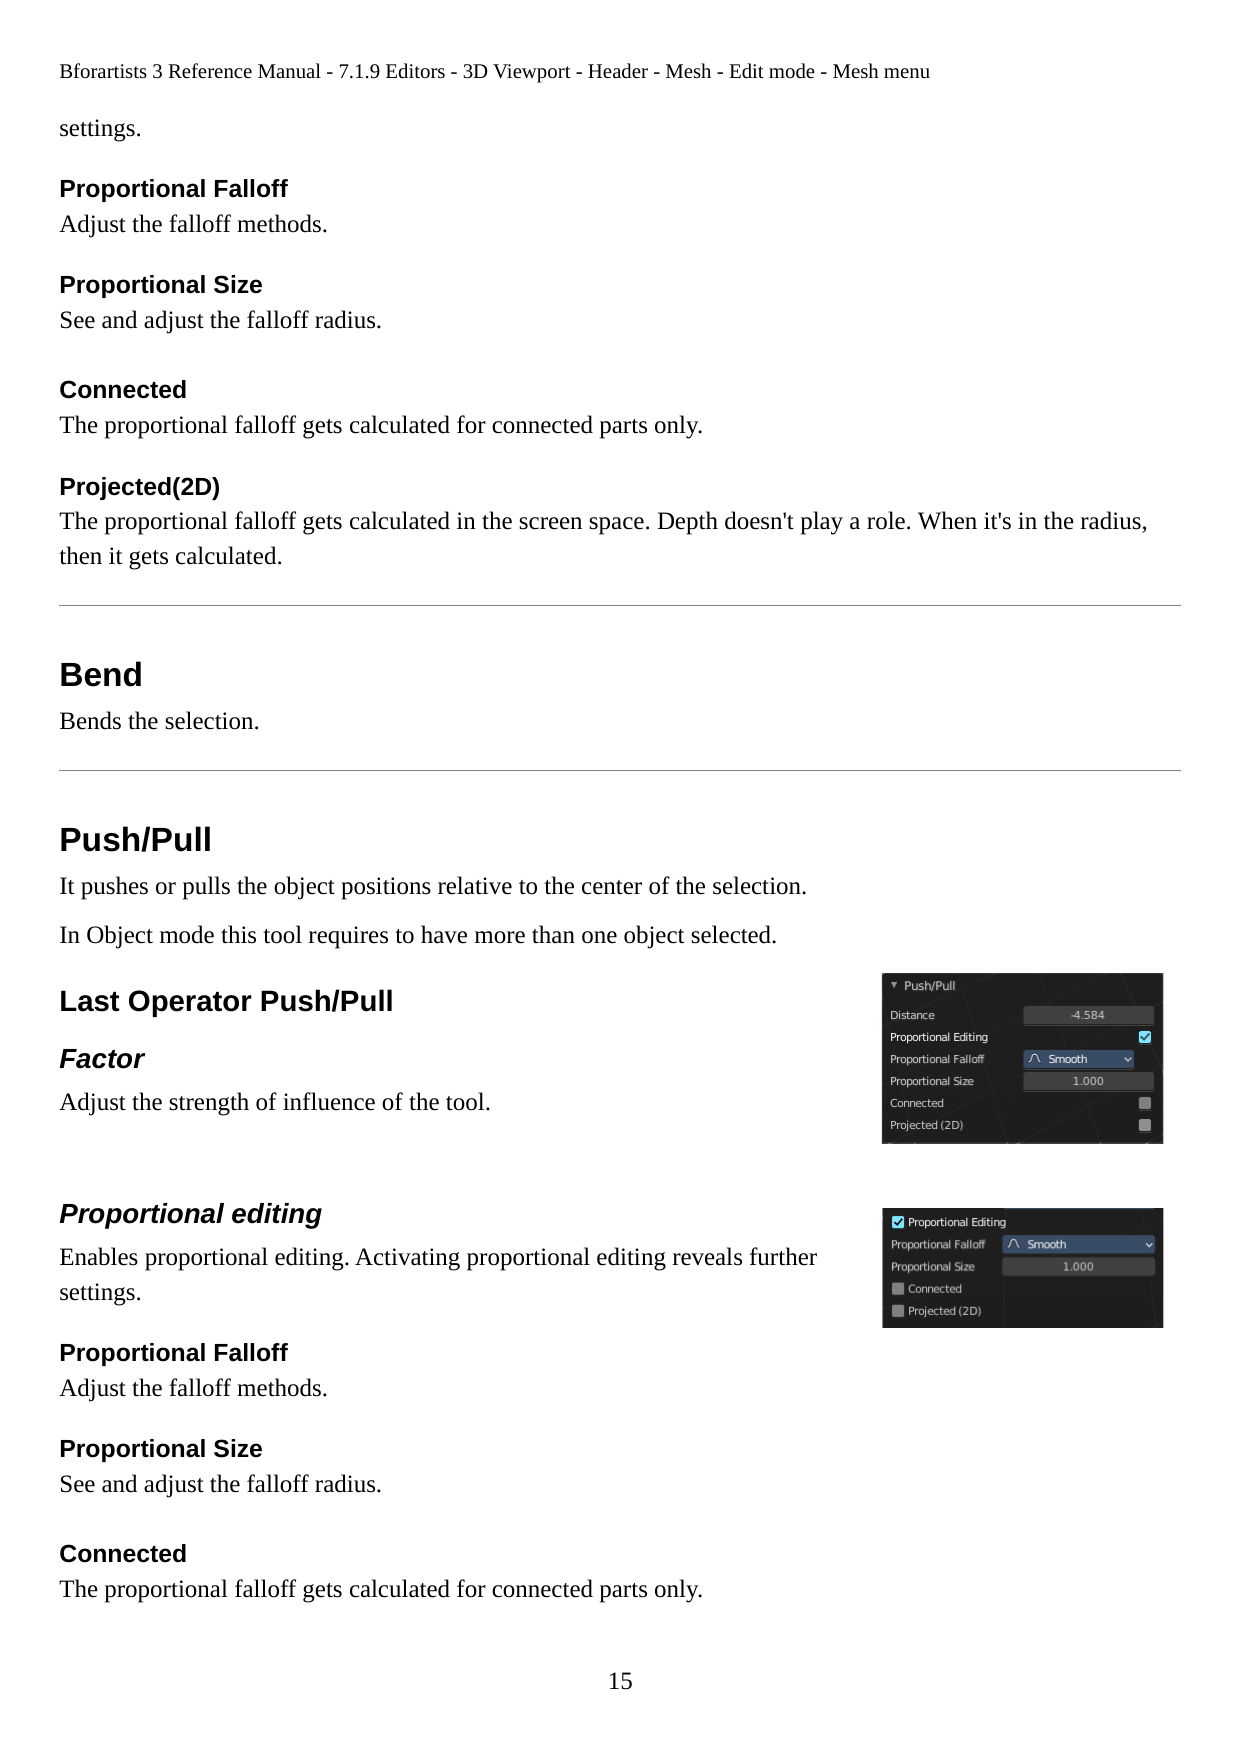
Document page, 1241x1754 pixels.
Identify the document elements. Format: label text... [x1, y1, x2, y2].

text The proportional falloff gets calculated for connected parts only. [59, 410, 1181, 439]
subtitle Proportional Size [59, 1434, 1181, 1463]
subtitle Proportional Size [59, 271, 1181, 299]
subtitle Bend [59, 655, 1181, 694]
subtitle Proportional Falloff [59, 1338, 1181, 1367]
subtitle [1164, 1043, 1181, 1075]
text See and adjust the falloff radius. [59, 1469, 1181, 1498]
subtitle Proportional Falloff [59, 174, 1181, 203]
text Adjust the falloff methods. [59, 1373, 1181, 1402]
text Adjust the falloff methods. [59, 209, 1181, 238]
picture [881, 973, 1164, 1144]
text settings. [59, 113, 1181, 141]
subtitle Connected [59, 1539, 1181, 1568]
text It pushes or pulls the object positions relative to the center of the selection. [59, 871, 1181, 900]
subtitle Factor [59, 1043, 881, 1075]
picture [882, 1208, 1164, 1328]
text The proportional falloff gets calculated in the screen space. Depth doesn't play a role. When it's in the radius, then it gets calculated. [59, 506, 1181, 570]
text In Object mode this tool requires to have more than one object selected. [59, 920, 1181, 949]
subtitle Proportional editing [59, 1198, 1181, 1230]
text Enables proportional editing. Activating proportional editing reveals further settings. [59, 1242, 882, 1305]
subtitle Push/Pull [59, 820, 1181, 859]
subtitle Last Operator Push/Pull [59, 984, 881, 1018]
subtitle Projected(2D) [59, 472, 1181, 500]
text Adjust the strength of influence of the tool. [59, 1087, 881, 1116]
text Bends the selection. [59, 706, 1181, 735]
text See and adjust the falloff radius. [59, 305, 1181, 334]
text The proportional falloff gets calculated for connected parts only. [59, 1574, 1181, 1603]
subtitle [1164, 984, 1181, 1018]
subtitle Connected [59, 375, 1181, 404]
